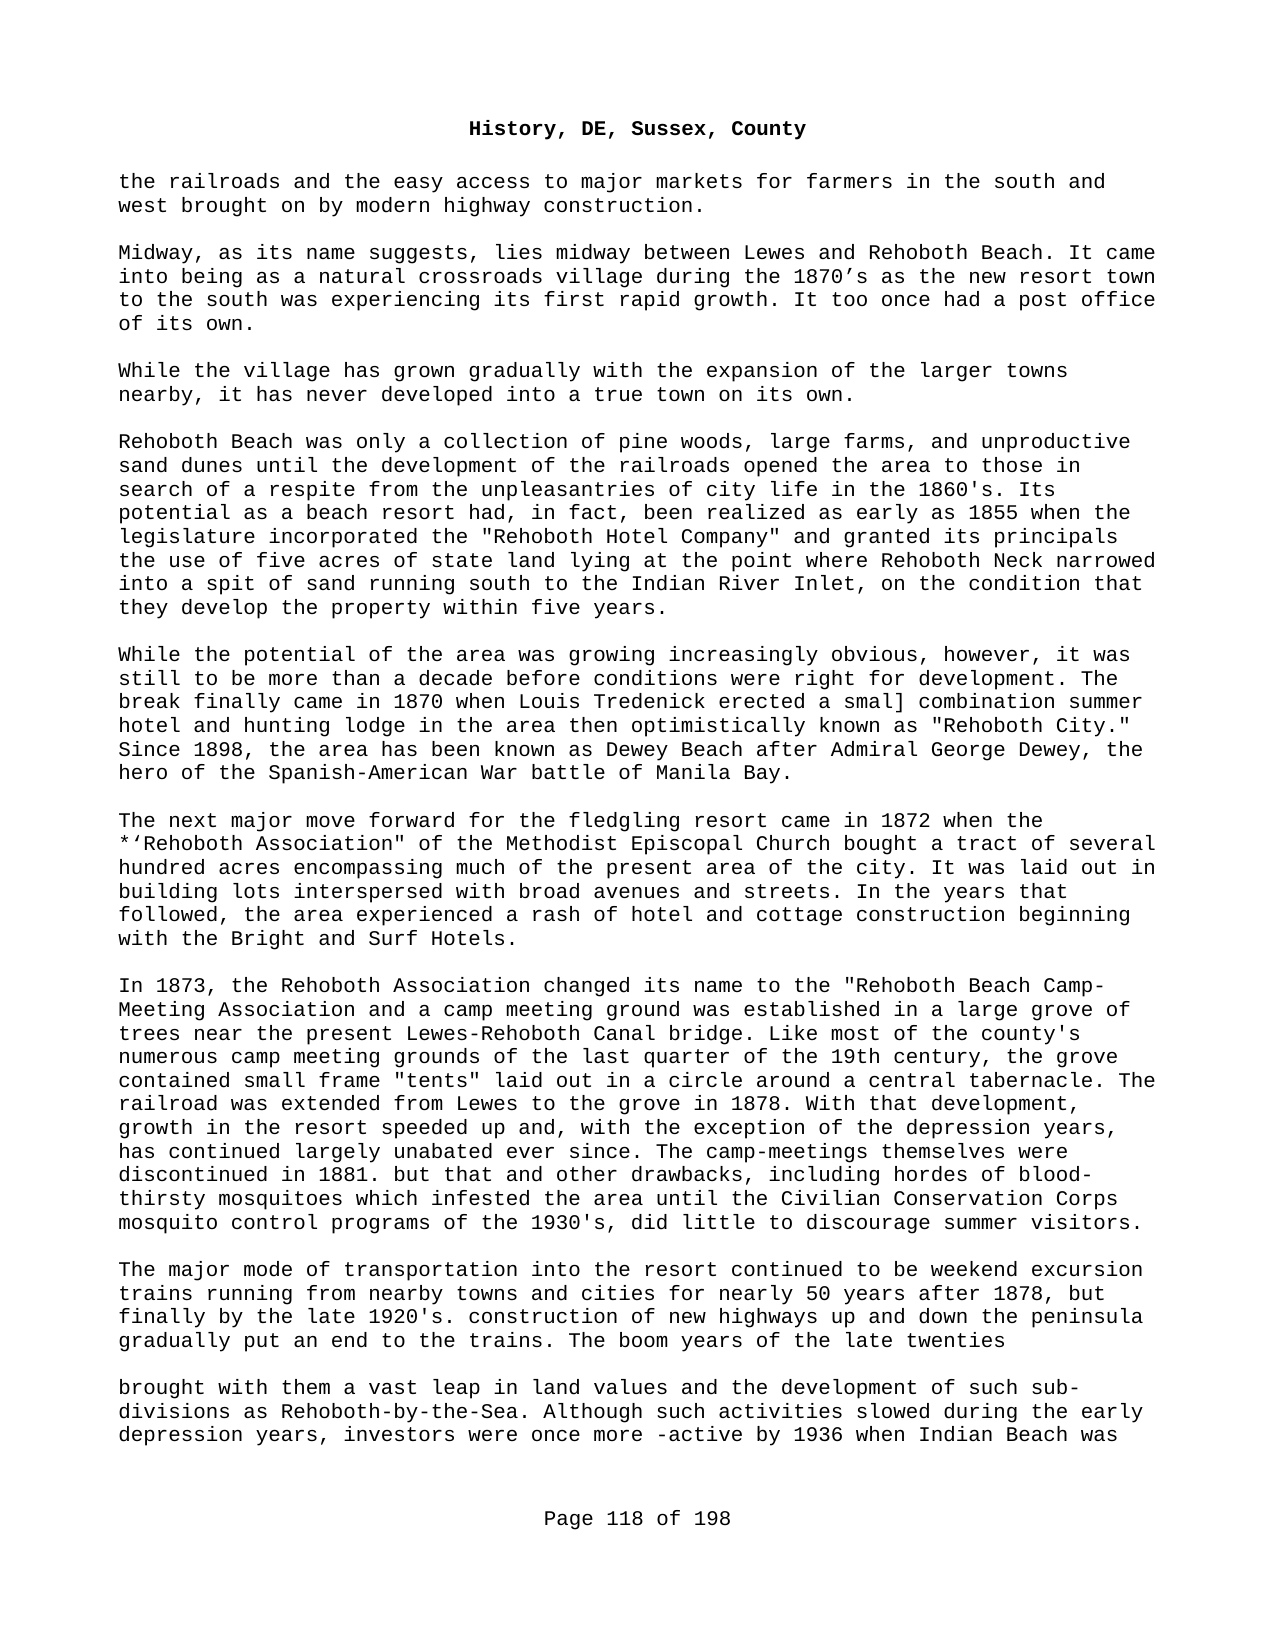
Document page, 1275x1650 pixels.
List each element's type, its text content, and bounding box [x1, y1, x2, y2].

text The next major move forward for the fledgling resort came in 1872 when the *‘Rehoboth Association" of the Methodist Episcopal Church bought a tract of several hundred acres encompassing much of the present area of the city. It was laid out in building lots interspersed with broad avenues and streets. In the years that followed, the area experienced a rash of hotel and cottage construction beginning with the Bright and Surf Hotels. [118, 810, 1157, 952]
text brought with them a vast leap in land values and the development of such sub-divisions as Rehoboth-by-the-Sea. Although such activities slowed during the early depression years, investors were once more -active by 1936 when Indian Beach was [118, 1377, 1157, 1448]
text The major mode of transportation into the resort continued to be weekend excursion trains running from nearby towns and cities for nearly 50 years after 1878, but finally by the late 1920's. construction of new highways up and down the peninsula gradually put an end to the trains. The boom years of the late twenties [118, 1259, 1157, 1353]
text Rehoboth Beach was only a collection of pine woods, large farms, and unproductive sand dunes until the development of the railroads opened the area to those in search of a respite from the unpleasantries of city life in the 1860's. Its potential as a beach resort had, in fact, been realized as early as 1855 when the legislature incorporated the "Rehoboth Hotel Company" and granted its principals the use of five acres of state land lying at the point where Rehoboth Neck narrowed into a spit of sand running south to the Indian River Inlet, on the condition that they develop the property within five years. [118, 431, 1157, 621]
text While the village has grown gradually with the expansion of the larger towns nearby, it has never developed into a true town on its own. [118, 360, 1157, 408]
text Midway, as its name suggests, lies midway between Lewes and Rehoboth Beach. It came into being as a natural crossroads village during the 1870’s as the new resort town to the south was experiencing its first rapid growth. It too once had a post office of its own. [118, 242, 1157, 337]
text While the potential of the area was growing increasingly obvious, however, it was still to be more than a decade before conditions were right for development. The break finally came in 1870 when Louis Tredenick erected a smal] combination summer hotel and hunting lodge in the area then optimistically known as "Rehoboth City." Since 1898, the area has been known as Dewey Beach after Admiral George Dewey, the hero of the Spanish-American War battle of Manila Bay. [118, 644, 1157, 786]
text In 1873, the Rehoboth Association changed its name to the "Rehoboth Beach Camp-Meeting Association and a camp meeting ground was established in a large grove of trees near the present Lewes-Rehoboth Canal bridge. Like most of the county's numerous camp meeting grounds of the last quarter of the 19th century, the grove contained small frame "tents" laid out in a circle around a central tabernacle. The railroad was extended from Lewes to the grove in 1878. With that development, growth in the resort speeded up and, with the exception of the depression years, has continued largely unabated ever since. The camp-meetings themselves were discontinued in 1881. but that and other drawbacks, including hordes of blood-thirsty mosquitoes which infested the area until the Civilian Conservation Corps mosquito control programs of the 1930's, did little to discourage summer visitors. [118, 975, 1157, 1235]
text the railroads and the easy access to major markets for farmers in the south and west brought on by modern highway construction. [118, 171, 1157, 218]
